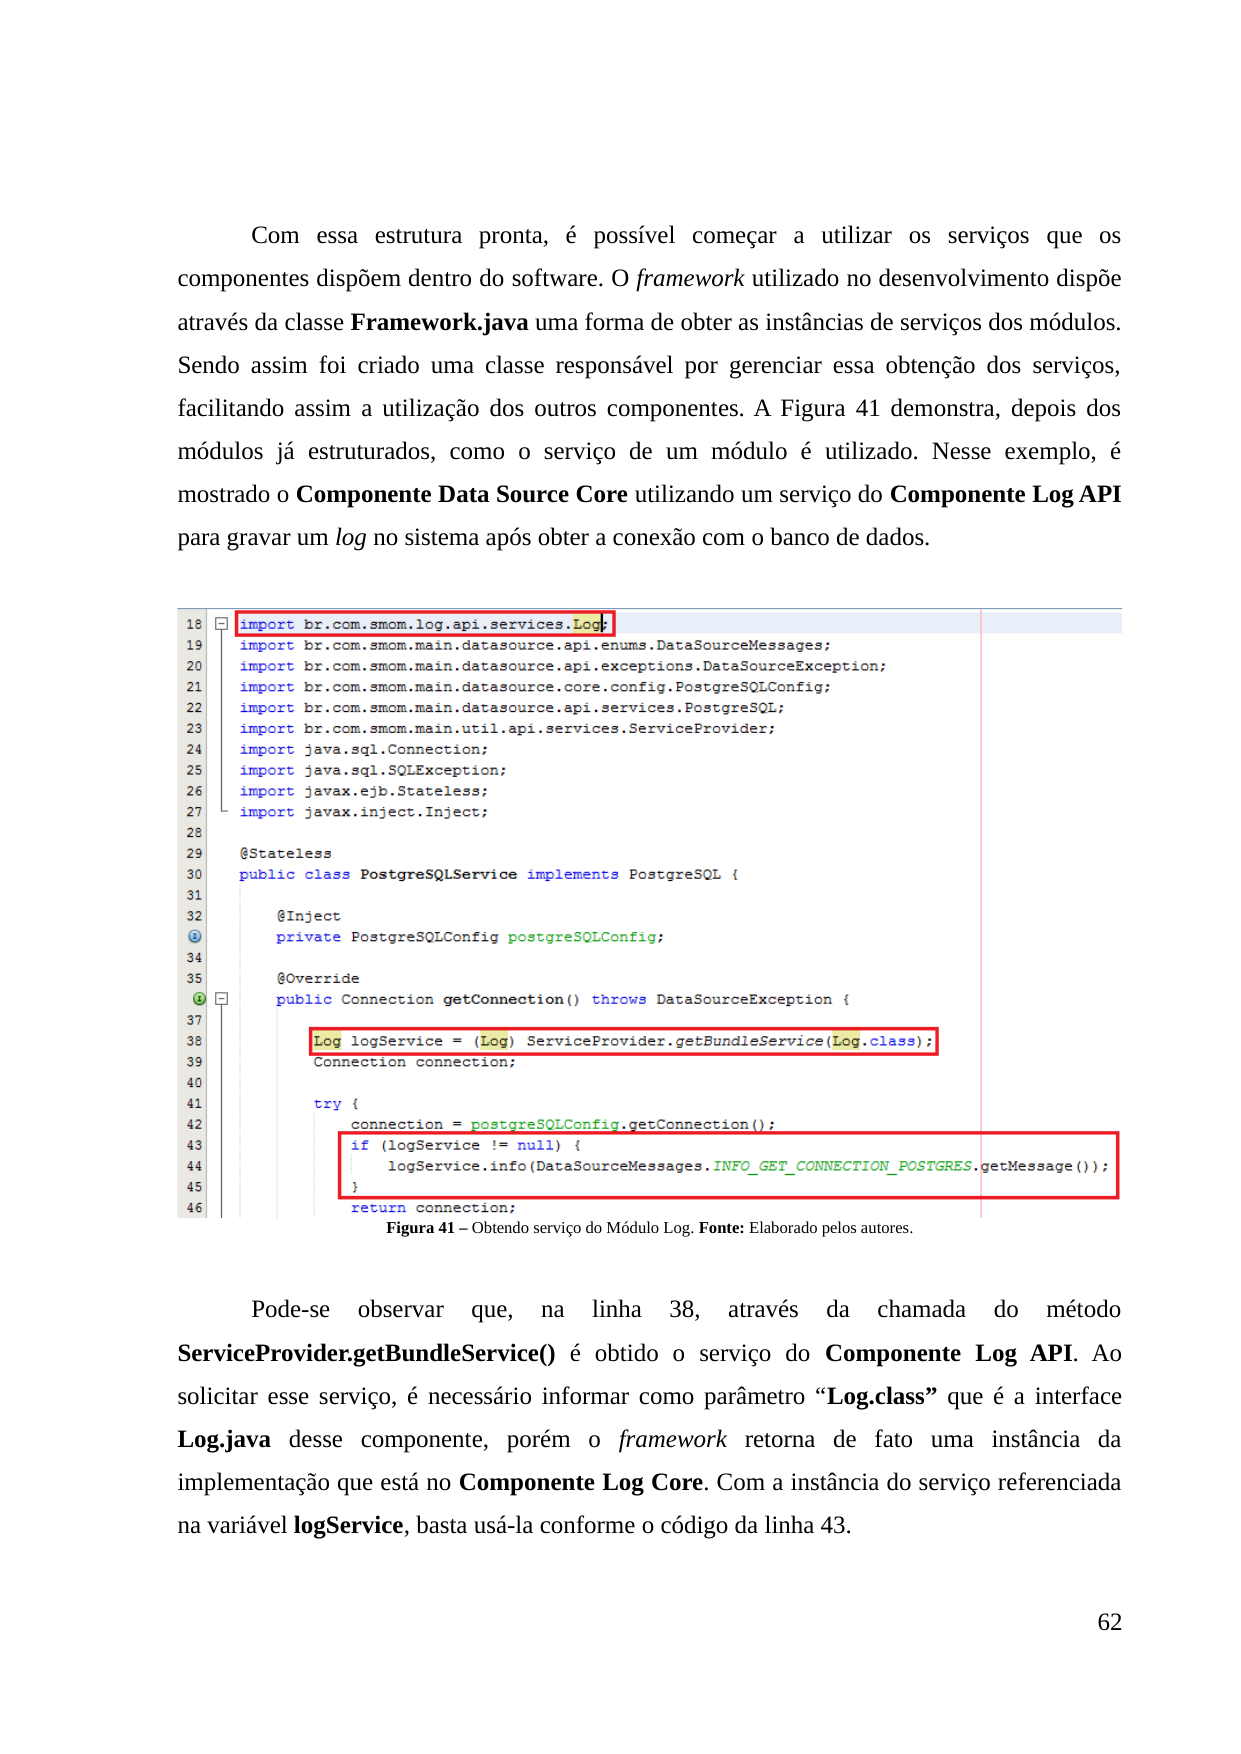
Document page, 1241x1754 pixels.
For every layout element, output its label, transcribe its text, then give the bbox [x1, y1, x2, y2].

text Figura 41 – Obtendo serviço do Módulo Log. Fonte: Elaborado pelos autores. [177, 1218, 1122, 1237]
text Pode-se observar que, na linha 38, através da chamada do método ServiceProvider.getBundleService() é obtido o serviço do Componente Log API. Ao solicitar esse serviço, é necessário informar como parâmetro “Log.class” que é a interface Log.java desse componente, porém o framework retorna de fato uma instância da implementação que está no Componente Log Core. Com a instância do serviço referenciada na variável logService, basta usá-la conforme o código da linha 43. [177, 1294, 1122, 1539]
text Com essa estrutura pronta, é possível começar a utilizar os serviços que os componentes dispõem dentro do software. O framework utilizado no desenvolvimento dispõe através da classe Framework.java uma forma de obter as instâncias de serviços dos módulos. Sendo assim foi criado uma classe responsável por gerenciar essa obtenção dos serviços, facilitando assim a utilização dos outros componentes. A Figura 41 demonstra, depois dos módulos já estruturados, como o serviço de um módulo é utilizado. Nesse exemplo, é mostrado o Componente Data Source Core utilizando um serviço do Componente Log API para gravar um log no sistema após obter a conexão com o banco de dados. [177, 220, 1122, 551]
picture [177, 608, 1123, 1218]
